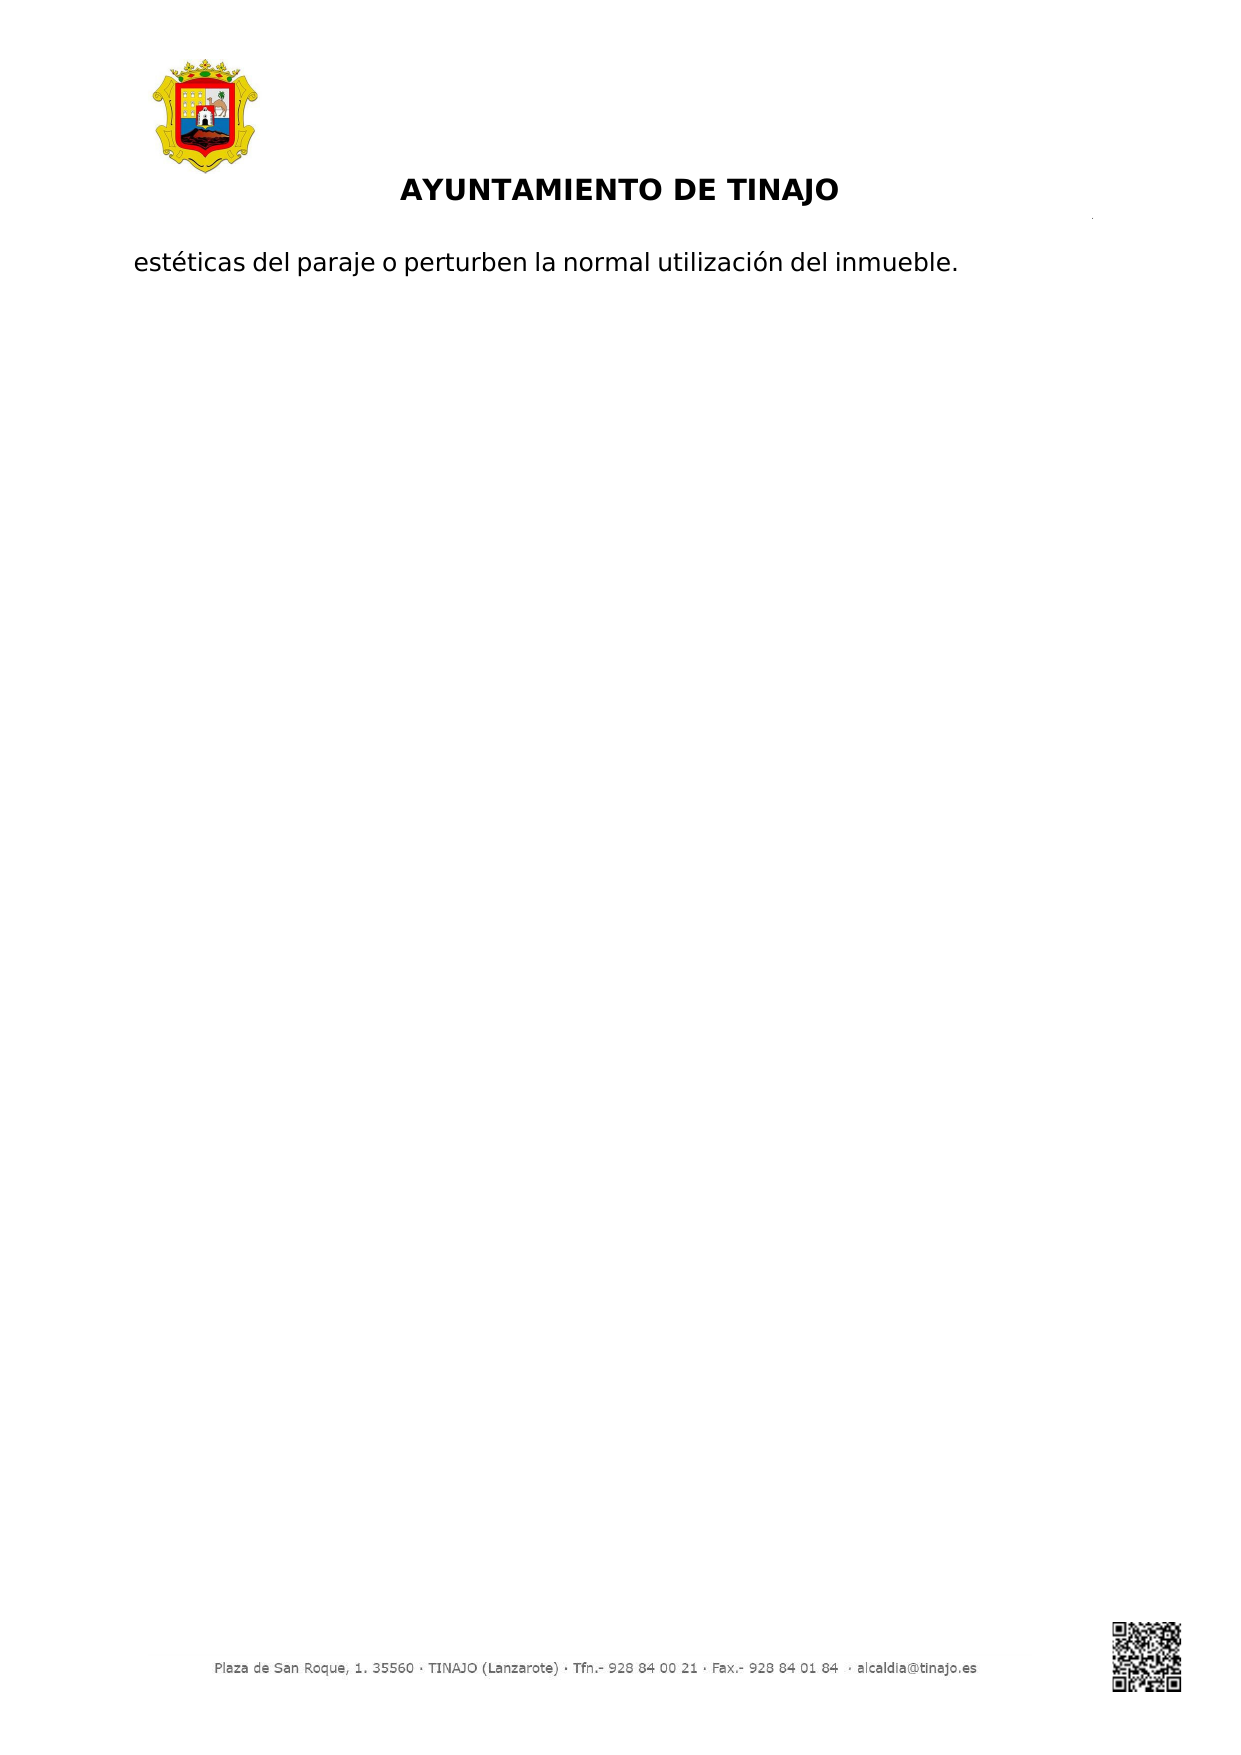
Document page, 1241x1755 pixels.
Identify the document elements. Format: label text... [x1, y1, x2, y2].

list estéticas del paraje o perturben la normal utilización del inmueble. [133, 248, 1033, 277]
